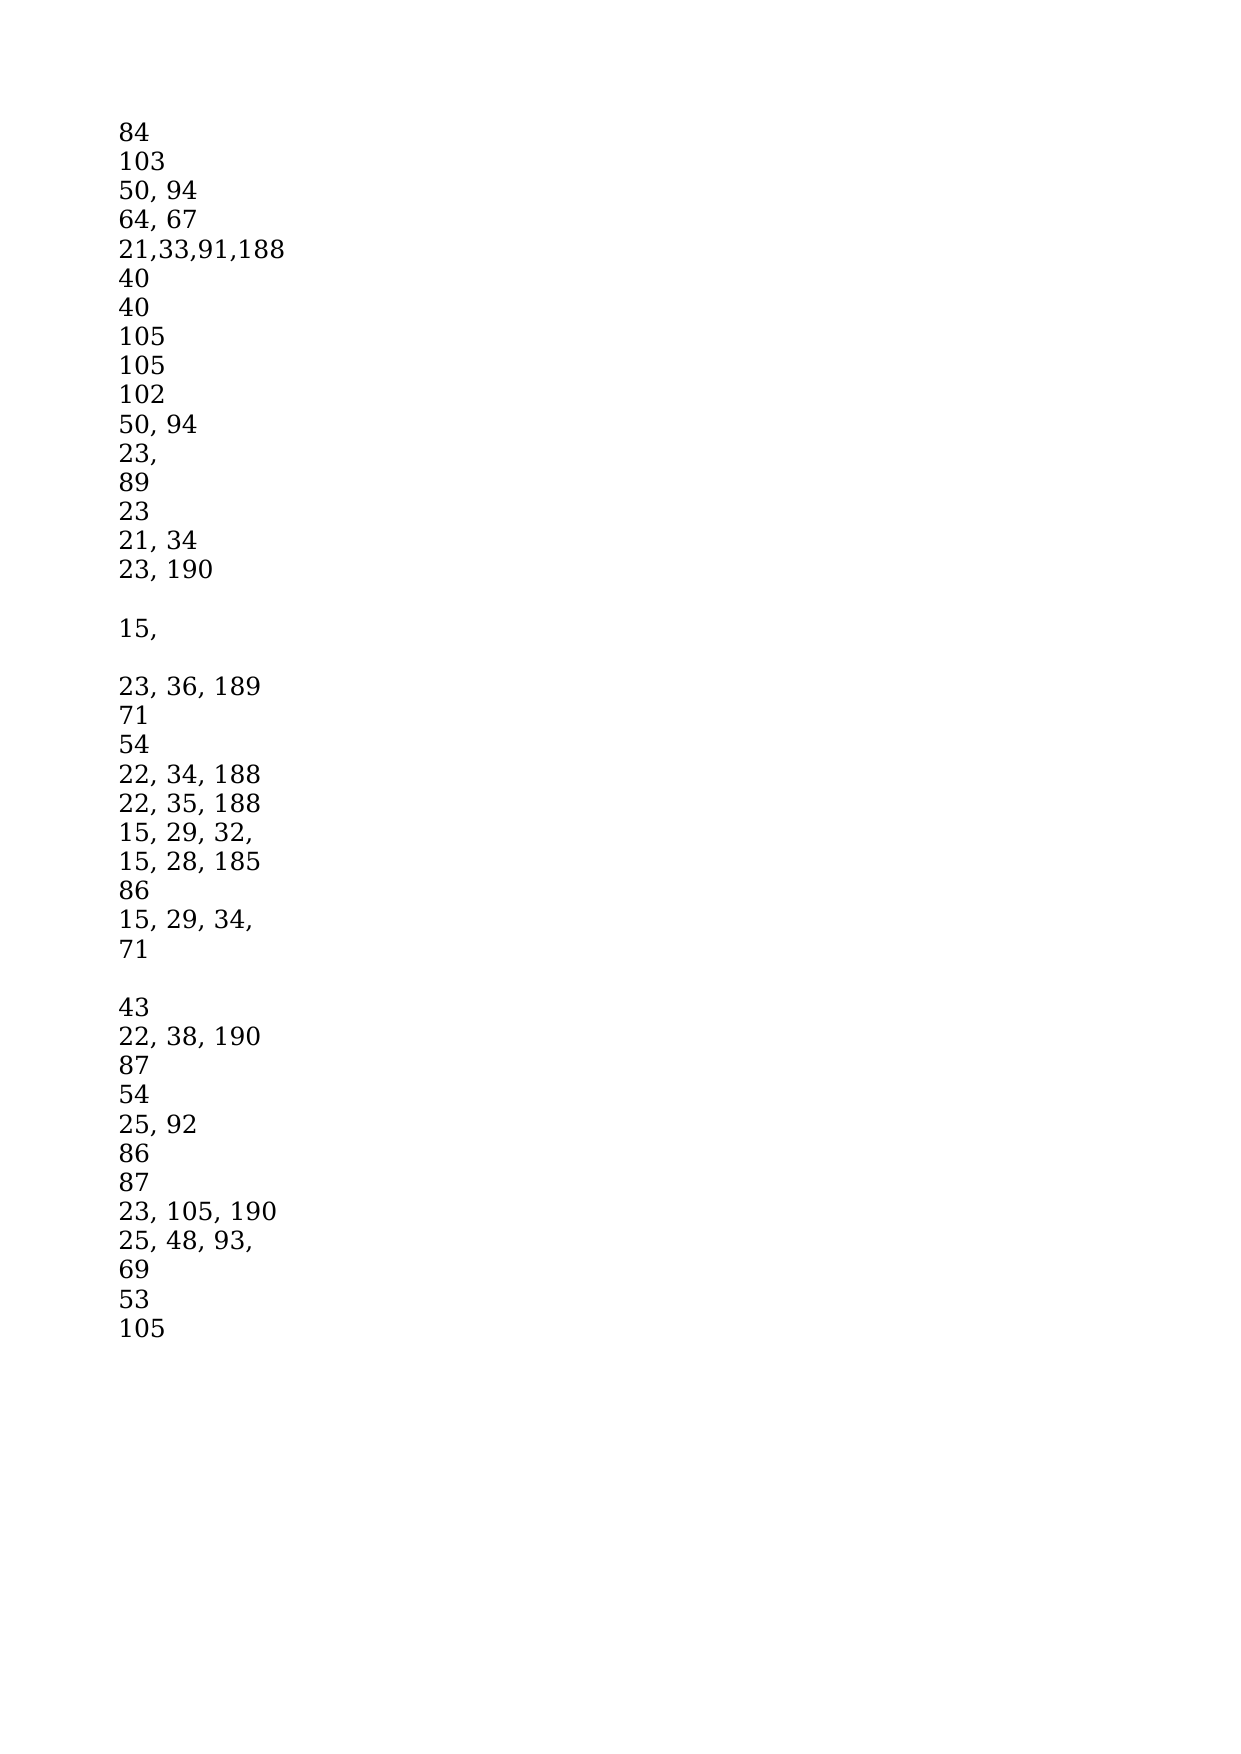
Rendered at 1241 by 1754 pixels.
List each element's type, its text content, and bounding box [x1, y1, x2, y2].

text 21, 34 [118, 526, 1122, 556]
text 23 [118, 497, 1122, 526]
text 87 [118, 1168, 1122, 1197]
text 105 [118, 322, 1122, 351]
text 22, 35, 188 [118, 789, 1122, 818]
text 23, 105, 190 [118, 1197, 1122, 1226]
text 86 [118, 876, 1122, 906]
text 64, 67 [118, 206, 1122, 235]
text 40 [118, 293, 1122, 322]
text 54 [118, 731, 1122, 760]
text 22, 38, 190 [118, 1022, 1122, 1051]
text 54 [118, 1081, 1122, 1110]
text 86 [118, 1139, 1122, 1168]
text 105 [118, 351, 1122, 381]
text 25, 92 [118, 1110, 1122, 1139]
text 69 [118, 1256, 1122, 1285]
text 23, 36, 189 [118, 672, 1122, 701]
text 103 [118, 147, 1122, 176]
text 21,33,91,188 [118, 235, 1122, 264]
text 50, 94 [118, 176, 1122, 206]
text 89 [118, 468, 1122, 497]
text 40 [118, 264, 1122, 293]
text 53 [118, 1285, 1122, 1314]
text 23, [118, 439, 1122, 468]
text 43 [118, 993, 1122, 1022]
text 87 [118, 1051, 1122, 1081]
text 25, 48, 93, [118, 1226, 1122, 1256]
text 71 [118, 701, 1122, 731]
text 71 [118, 935, 1122, 964]
text 15, 28, 185 [118, 847, 1122, 876]
text 50, 94 [118, 410, 1122, 439]
text 105 [118, 1314, 1122, 1343]
text 102 [118, 381, 1122, 410]
text 84 [118, 118, 1122, 147]
text 22, 34, 188 [118, 760, 1122, 789]
text 23, 190 [118, 556, 1122, 585]
text 15, 29, 32, [118, 818, 1122, 847]
text 15, [118, 614, 1122, 643]
text 15, 29, 34, [118, 906, 1122, 935]
